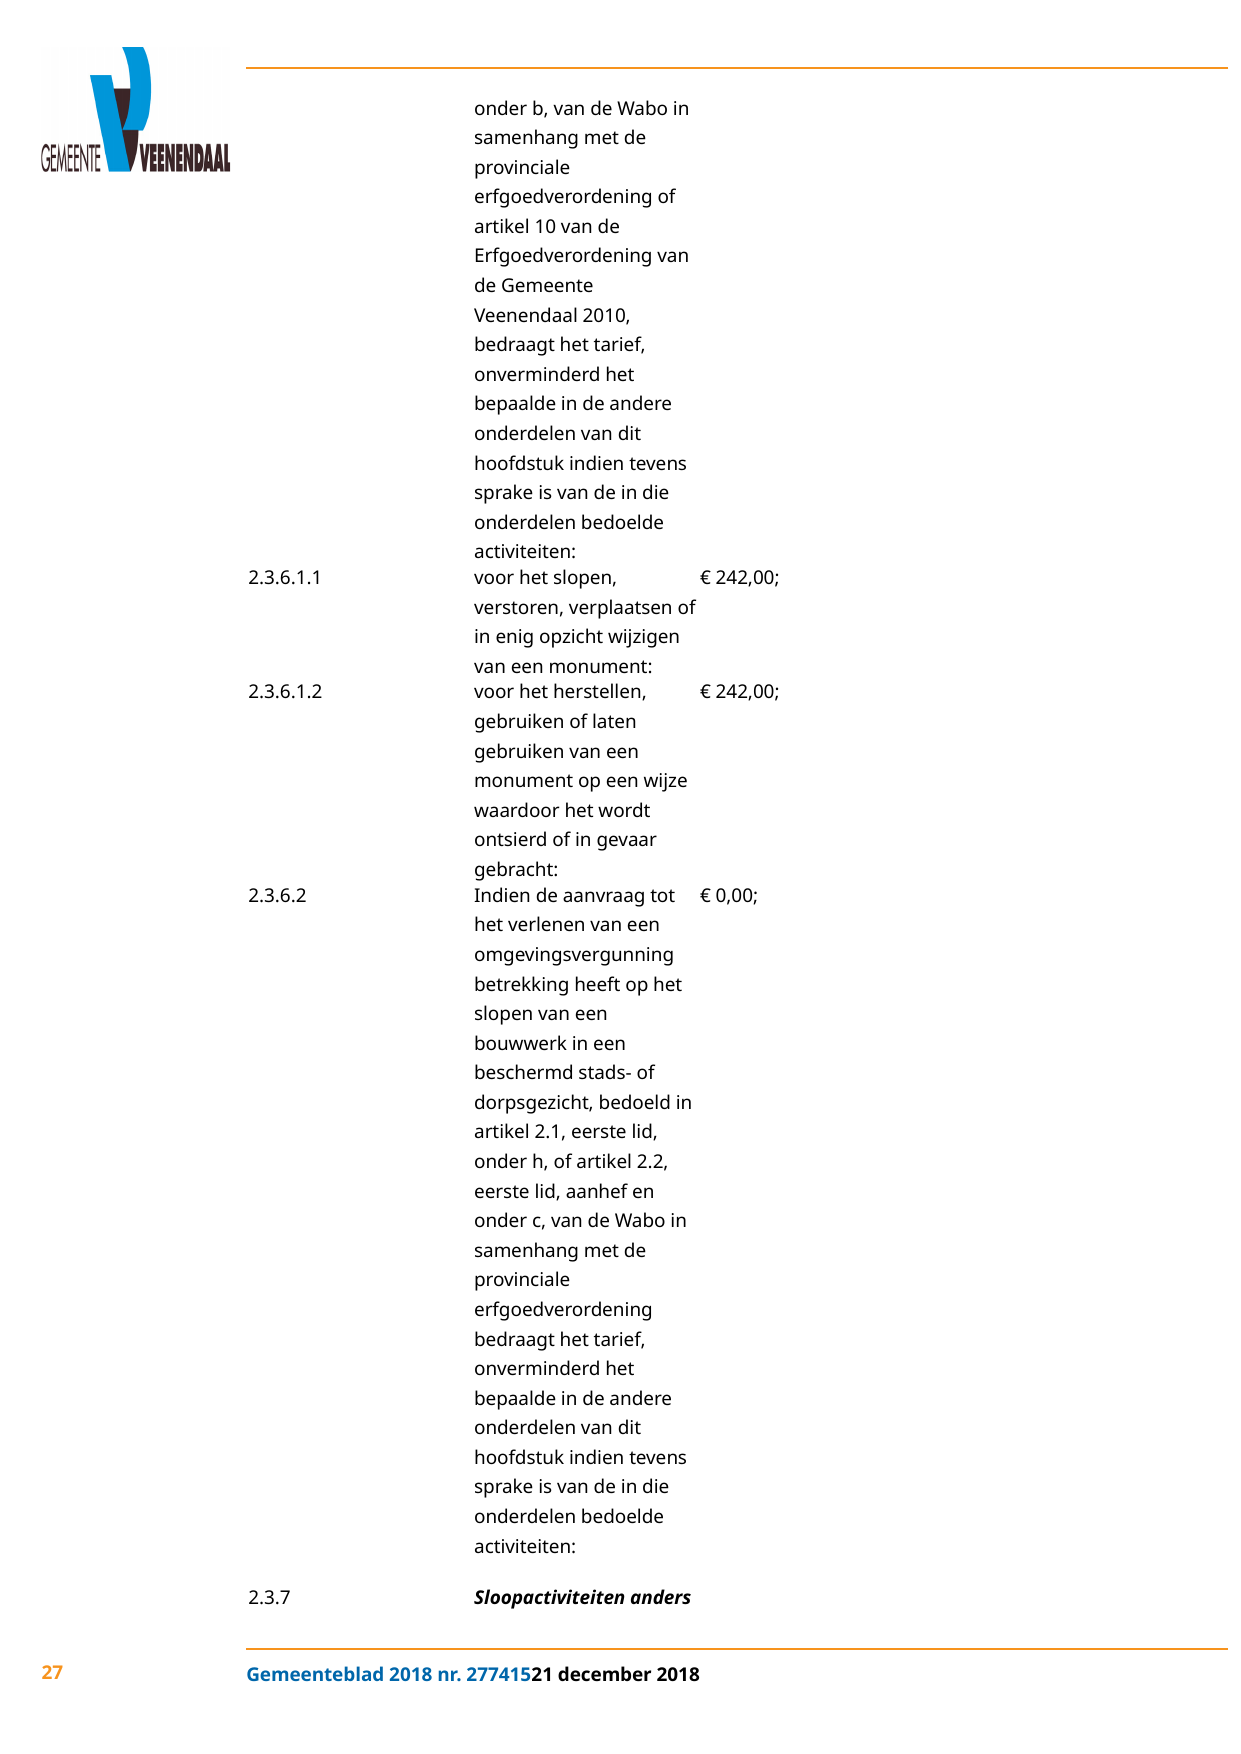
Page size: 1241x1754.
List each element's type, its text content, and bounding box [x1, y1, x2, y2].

table_cell 2.3.6.1.1 [248, 564, 474, 679]
table_cell [926, 882, 1152, 1558]
table_cell [248, 1559, 474, 1584]
table_cell 2.3.7 [248, 1584, 474, 1610]
table_cell voor het herstellen, gebruiken of laten gebruiken van een monument op een wijze waardoor het wordt ontsierd of in gevaar gebracht: [474, 679, 700, 882]
table_cell 2.3.6.1.2 [248, 679, 474, 882]
table_cell € 0,00; [700, 882, 926, 1558]
table_cell [926, 679, 1152, 882]
table_cell [700, 95, 926, 564]
table_cell Indien de aanvraag tot het verlenen van een omgevingsvergunning betrekking heeft op het slopen van een bouwwerk in een beschermd stads- of dorpsgezicht, bedoeld in artikel 2.1, eerste lid, onder h, of artikel 2.2, eerste lid, aanhef en onder c, van de Wabo in samenhang met de provinciale erfgoedverordening bedraagt het tarief, onverminderd het bepaalde in de andere onderdelen van dit hoofdstuk indien tevens sprake is van de in die onderdelen bedoelde activiteiten: [474, 882, 700, 1558]
table_cell [248, 95, 474, 564]
table_cell 2.3.6.2 [248, 882, 474, 1558]
table_cell [926, 1584, 1152, 1610]
picture [41, 47, 130, 172]
table_cell Sloopactiviteiten anders [474, 1584, 700, 1610]
table_cell onder b, van de Wabo in samenhang met de provinciale erfgoedverordening of artikel 10 van de Erfgoedverordening van de Gemeente Veenendaal 2010, bedraagt het tarief, onverminderd het bepaalde in de andere onderdelen van dit hoofdstuk indien tevens sprake is van de in die onderdelen bedoelde activiteiten: [474, 95, 700, 564]
table_cell [926, 564, 1152, 679]
table_cell [474, 1559, 700, 1584]
table_cell voor het slopen, verstoren, verplaatsen of in enig opzicht wijzigen van een monument: [474, 564, 700, 679]
table_cell € 242,00; [700, 564, 926, 679]
table_cell [926, 1559, 1152, 1584]
picture [123, 47, 231, 172]
table_cell [700, 1559, 926, 1584]
table_cell € 242,00; [700, 679, 926, 882]
table_cell [926, 95, 1152, 564]
table_cell [700, 1584, 926, 1610]
